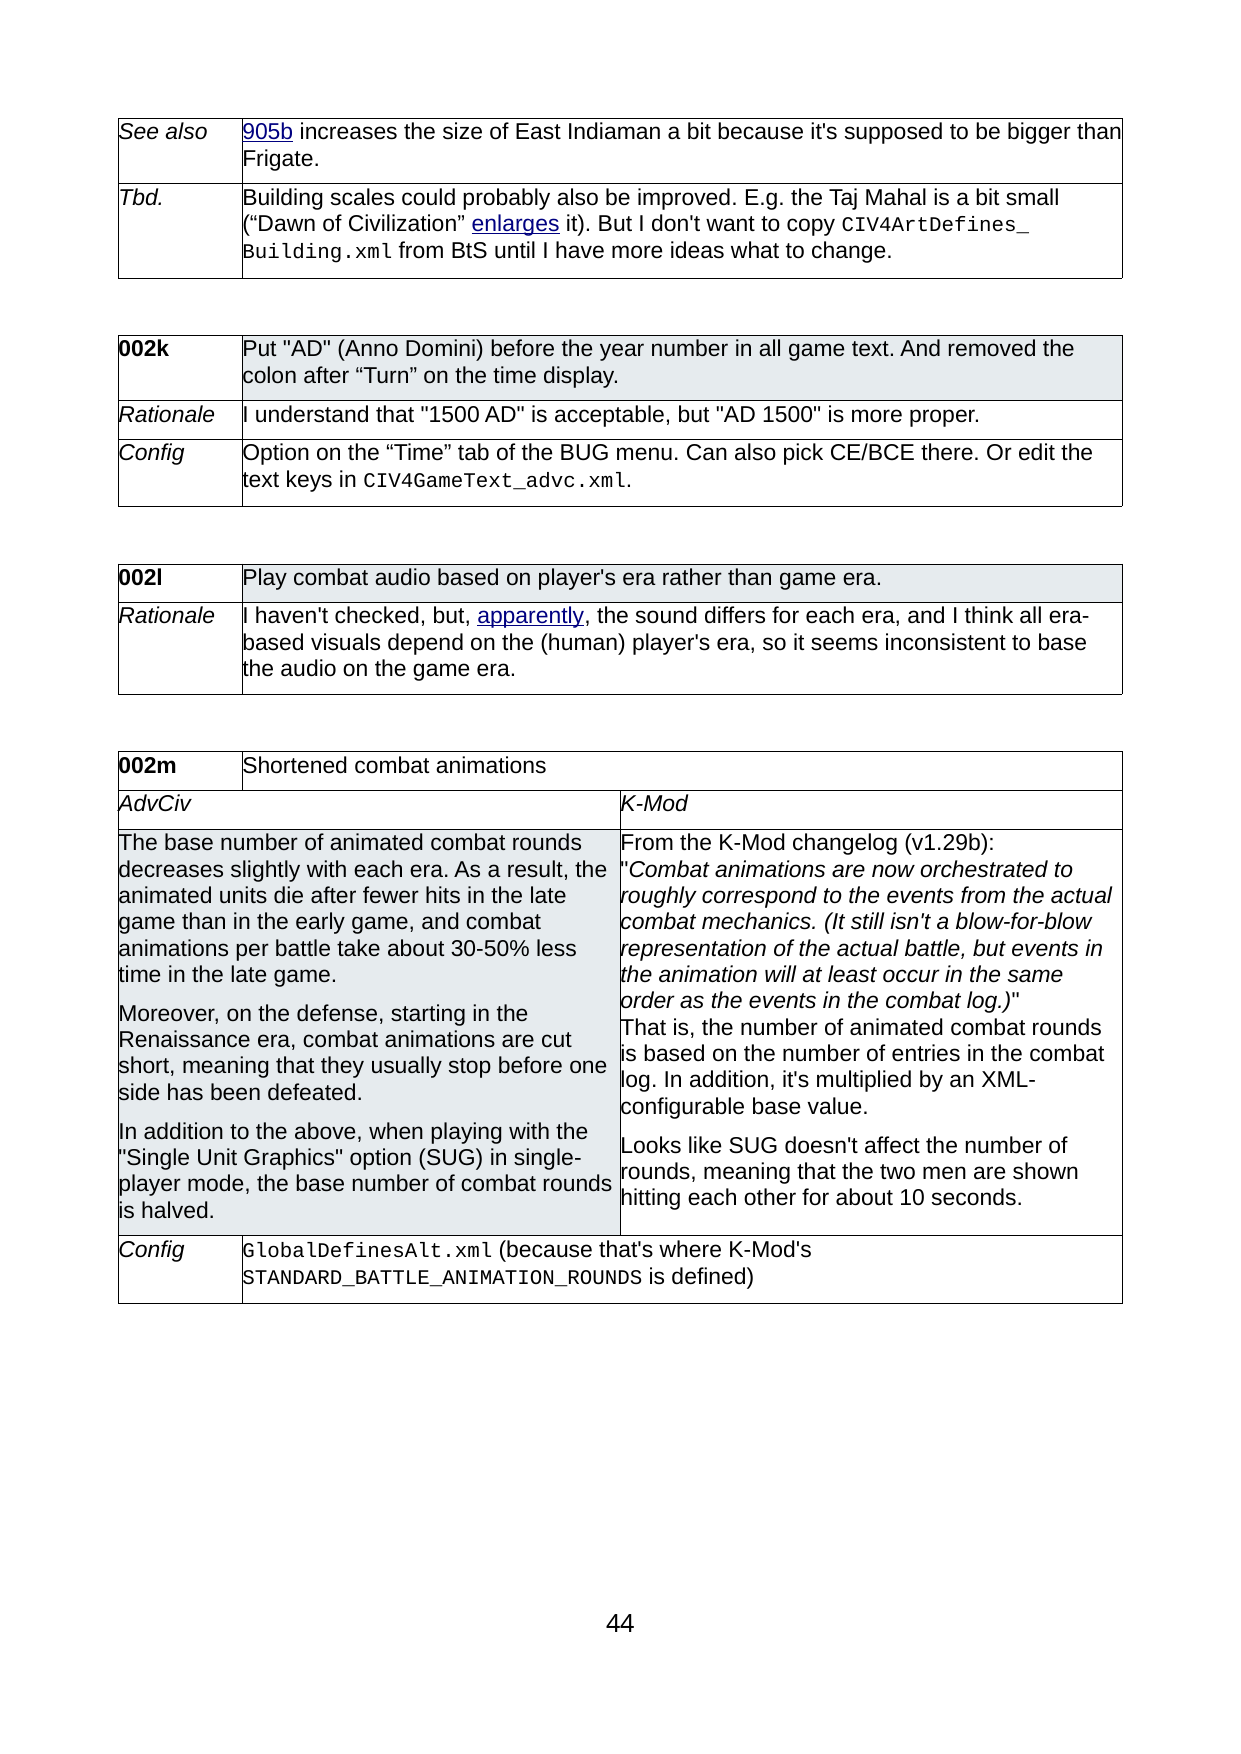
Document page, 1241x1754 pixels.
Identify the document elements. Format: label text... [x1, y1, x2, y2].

table_cell The base number of animated combat rounds decreases slightly with each era. As a result, the animated units die after fewer hits in the late game than in the early game, and combat animations per battle take about 30-50% less time in the late game. Moreover, on the defense, starting in the Renaissance era, combat animations are cut short, meaning that they usually stop before one side has been defeated. In addition to the above, when playing with the "Single Unit Graphics" option (SUG) in single­player mode, the base number of combat rounds is halved. [119, 830, 620, 1235]
table_header 002k [119, 336, 242, 400]
table_cell GlobalDefinesAlt.xml (because that's where K-Mod's STANDARD_BATTLE_ANIMATION_ROUNDS is defined) [243, 1236, 1122, 1303]
table_header 002l [119, 565, 242, 602]
table_cell I haven't checked, but, apparently, the sound differs for each era, and I think all era-based visuals depend on the (human) player's era, so it seems inconsistent to base the audio on the game era. [243, 603, 1122, 694]
table_cell See also [119, 119, 242, 183]
table_cell Building scales could probably also be improved. E.g. the Taj Mahal is a bit small (“Dawn of Civilization” enlarges it). But I don't want to copy CIV4ArtDefines_ Building.xml from BtS until I have more ideas what to change. [243, 184, 1122, 278]
table_cell K-Mod [621, 791, 1122, 829]
table_cell Tbd. [119, 184, 242, 278]
table_cell 905b increases the size of East Indiaman a bit because it's supposed to be bigger than Frigate. [243, 119, 1122, 183]
table_cell I understand that "1500 AD" is acceptable, but "AD 1500" is more proper. [243, 401, 1122, 439]
table_cell From the K-Mod changelog (v1.29b): "Combat animations are now orchestrated to roughly correspond to the events from the actual combat mechanics. (It still isn't a blow-for-blow representation of the actual battle, but events in the animation will at least occur in the same order as the events in the combat log.)" That is, the number of animated combat rounds is based on the number of entries in the combat log. In addition, it's multiplied by an XML- configurable base value. Looks like SUG doesn't affect the number of rounds, meaning that the two men are shown hitting each other for about 10 seconds. [621, 830, 1122, 1235]
table_cell Rationale [119, 401, 242, 439]
table_cell Config [119, 440, 242, 506]
table_header 002m [119, 752, 242, 790]
table_cell AdvCiv [119, 791, 620, 829]
table_header Play combat audio based on player's era rather than game era. [243, 565, 1122, 602]
table_header Shortened combat animations [243, 752, 1122, 790]
table_cell Option on the “Time” tab of the BUG menu. Can also pick CE/BCE there. Or edit the text keys in CIV4GameText_advc.xml. [243, 440, 1122, 506]
table_header Put "AD" (Anno Domini) before the year number in all game text. And removed the colon after “Turn” on the time display. [243, 336, 1122, 400]
table_cell Config [119, 1236, 242, 1303]
table_cell Rationale [119, 603, 242, 694]
